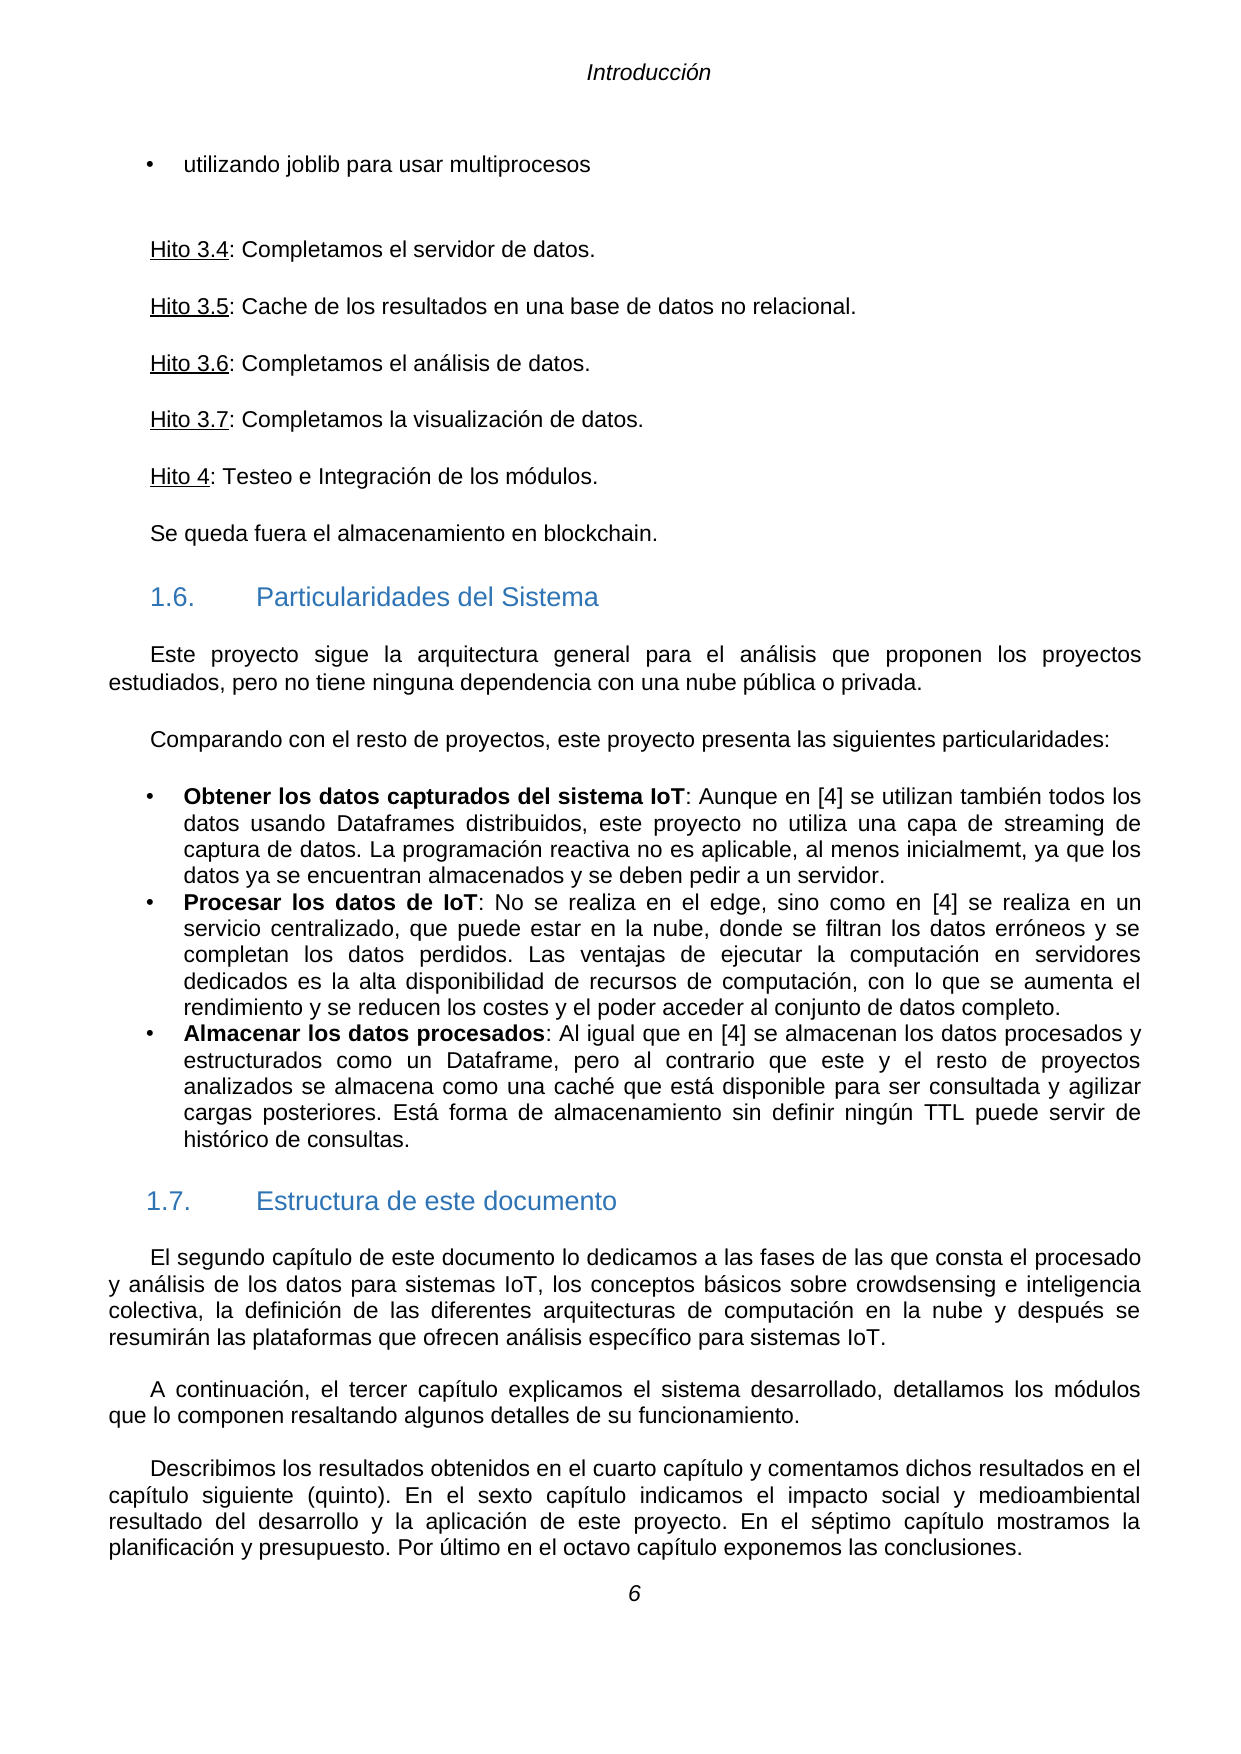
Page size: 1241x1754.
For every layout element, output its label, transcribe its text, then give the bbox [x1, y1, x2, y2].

list Almacenar los datos procesados: Al igual que en [4] se almacenan los datos procesados y estructurados como un Dataframe, pero al contrario que este y el resto de proyectos analizados se almacena como una caché que está disponible para ser consultada y agilizar cargas posteriores. Está forma de almacenamiento sin definir ningún TTL puede servir de histórico de consultas. [146, 1020, 1142, 1152]
subtitle Estructura de este documento [146, 1185, 1142, 1216]
text Hito 3.5: Cache de los resultados en una base de datos no relacional. [108, 293, 1142, 319]
text El segundo capítulo de este documento lo dedicamos a las fases de las que consta el procesado y análisis de los datos para sistemas IoT, los conceptos básicos sobre crowdsensing e inteligencia colectiva, la definición de las diferentes arquitecturas de computación en la nube y después se resumirán las plataformas que ofrecen análisis específico para sistemas IoT. [108, 1244, 1142, 1350]
text Hito 4: Testeo e Integración de los módulos. [108, 463, 1142, 490]
list Obtener los datos capturados del sistema IoT: Aunque en [4] se utilizan también todos los datos usando Dataframes distribuidos, este proyecto no utiliza una capa de streaming de captura de datos. La programación reactiva no es aplicable, al menos inicialmemt, ya que los datos ya se encuentran almacenados y se deben pedir a un servidor. [146, 783, 1142, 888]
list Procesar los datos de IoT: No se realiza en el edge, sino como en [4] se realiza en un servicio centralizado, que puede estar en la nube, donde se filtran los datos erróneos y se completan los datos perdidos. Las ventajas de ejecutar la computación en servidores dedicados es la alta disponibilidad de recursos de computación, con lo que se aumenta el rendimiento y se reducen los costes y el poder acceder al conjunto de datos completo. [146, 888, 1142, 1020]
text A continuación, el tercer capítulo explicamos el sistema desarrollado, detallamos los módulos que lo componen resaltando algunos detalles de su funcionamiento. [108, 1376, 1142, 1429]
subtitle Particularidades del Sistema [108, 581, 1142, 612]
text Este proyecto sigue la arquitectura general para el análisis que proponen los proyectos estudiados, pero no tiene ninguna dependencia con una nube pública o privada. [108, 641, 1142, 696]
text Hito 3.4: Completamos el servidor de datos. [108, 236, 1142, 262]
text Hito 3.6: Completamos el análisis de datos. [108, 349, 1142, 376]
text Hito 3.7: Completamos la visualización de datos. [108, 406, 1142, 433]
text Comparando con el resto de proyectos, este proyecto presenta las siguientes particularidades: [108, 726, 1142, 753]
text Describimos los resultados obtenidos en el cuarto capítulo y comentamos dichos resultados en el capítulo siguiente (quinto). En el sexto capítulo indicamos el impacto social y medioambiental resultado del desarrollo y la aplicación de este proyecto. En el séptimo capítulo mostramos la planificación y presupuesto. Por último en el octavo capítulo exponemos las conclusiones. [108, 1455, 1142, 1561]
text Se queda fuera el almacenamiento en blockchain. [108, 520, 1142, 547]
list utilizando joblib para usar multiprocesos [146, 151, 1142, 177]
